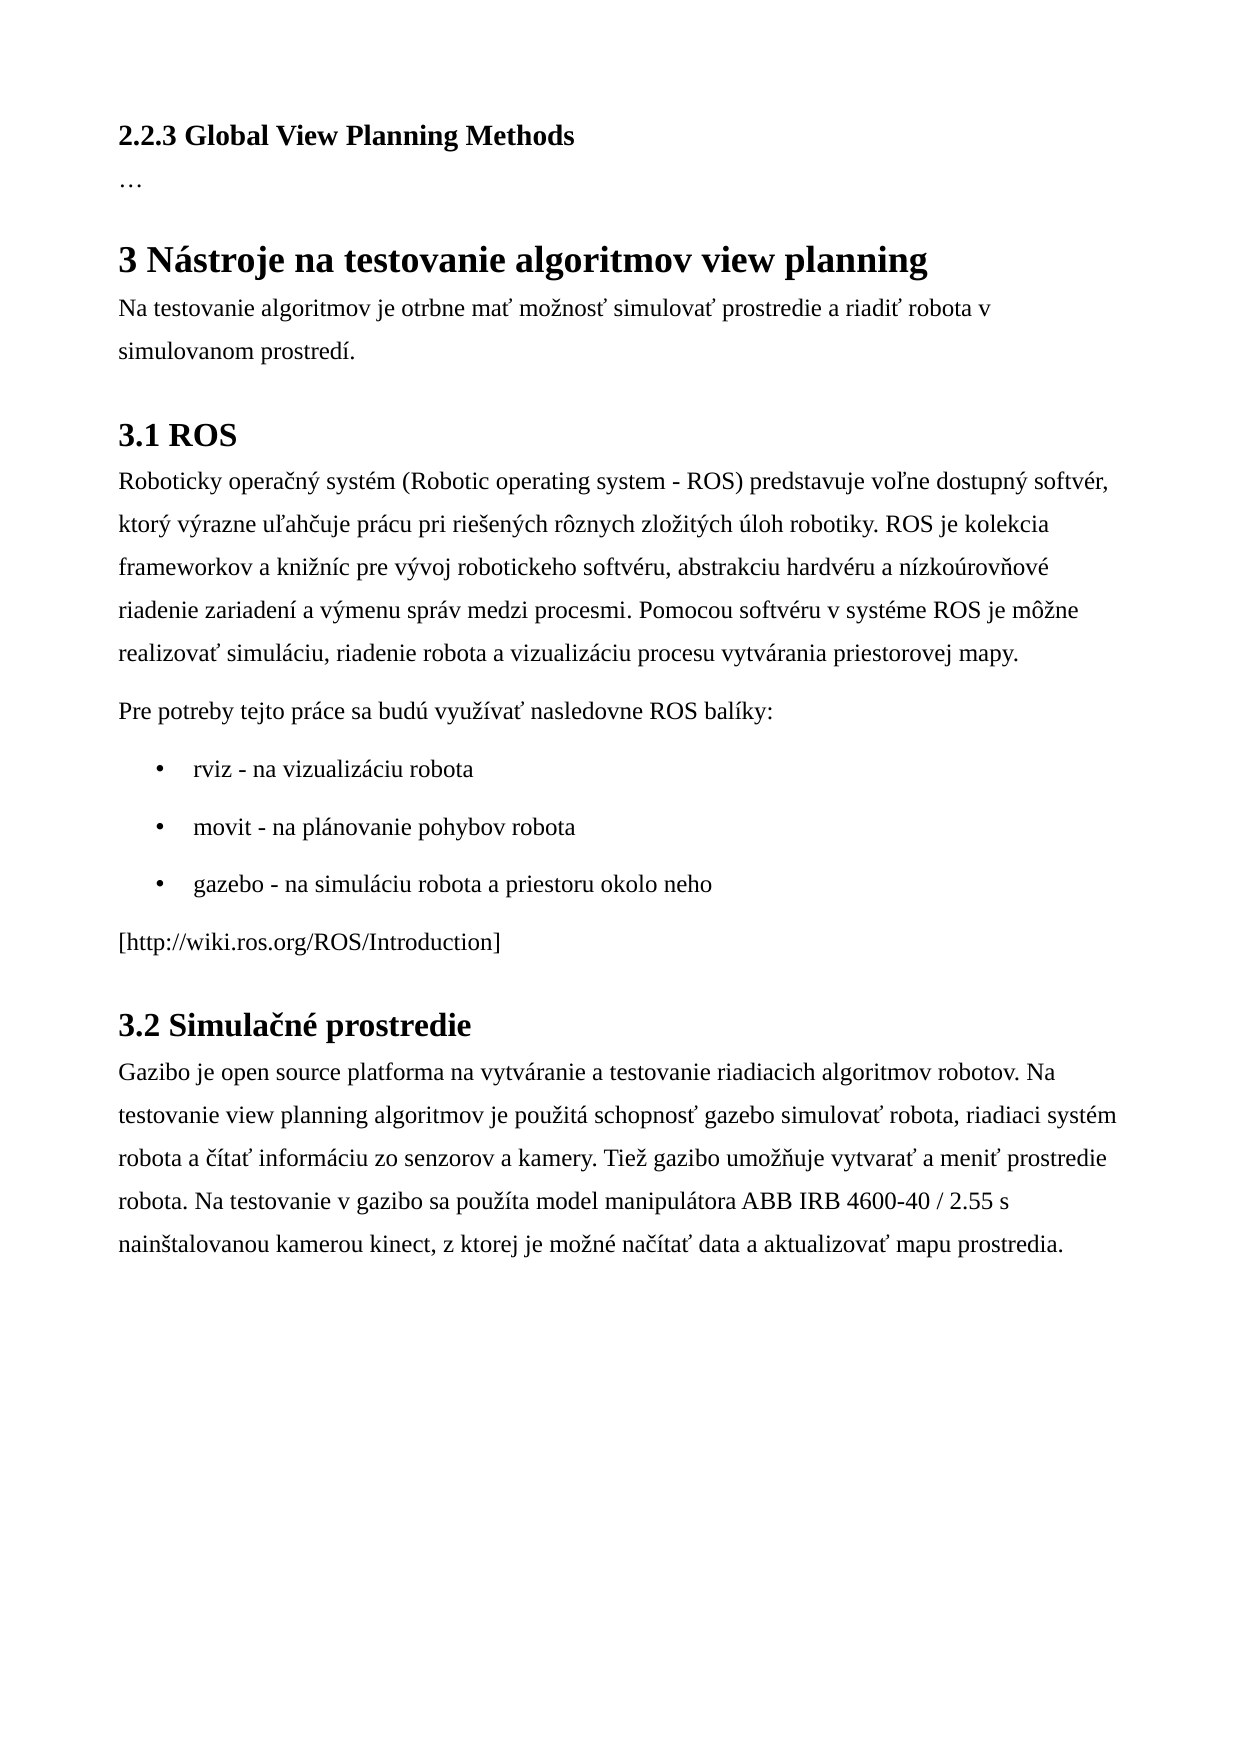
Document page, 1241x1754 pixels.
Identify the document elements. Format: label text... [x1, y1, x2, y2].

subtitle 2.2.3 Global View Planning Methods [118, 118, 1122, 152]
subtitle 3 Nástroje na testovanie algoritmov view planning [118, 237, 1122, 281]
subtitle 3.1 ROS [118, 415, 1122, 453]
text Na testovanie algoritmov je otrbne mať možnosť simulovať prostredie a riadiť robota v simulovanom prostredí. [118, 293, 1122, 365]
subtitle 3.2 Simulačné prostredie [118, 1006, 1122, 1044]
list movit - na plánovanie pohybov robota [156, 812, 1122, 840]
text Pre potreby tejto práce sa budú využívať nasledovne ROS balíky: [118, 696, 1122, 725]
text Roboticky operačný systém (Robotic operating system - ROS) predstavuje voľne dostupný softvér, ktorý výrazne uľahčuje prácu pri riešených rôznych zložitých úloh robotiky. ROS je kolekcia frameworkov a knižníc pre vývoj robotickeho softvéru, abstrakciu hardvéru a nízkoúrovňové riadenie zariadení a výmenu správ medzi procesmi. Pomocou softvéru v systéme ROS je môžne realizovať simuláciu, riadenie robota a vizualizáciu procesu vytvárania priestorovej mapy. [118, 466, 1122, 667]
text [http://wiki.ros.org/ROS/Introduction] [118, 927, 1122, 956]
list gazebo - na simuláciu robota a priestoru okolo neho [156, 869, 1122, 898]
list rviz - na vizualizáciu robota [156, 754, 1122, 783]
text … [118, 164, 1122, 193]
text Gazibo je open source platforma na vytváranie a testovanie riadiacich algoritmov robotov. Na testovanie view planning algoritmov je použitá schopnosť gazebo simulovať robota, riadiaci systém robota a čítať informáciu zo senzorov a kamery. Tiež gazibo umožňuje vytvarať a meniť prostredie robota. Na testovanie v gazibo sa použíta model manipulátora ABB IRB 4600-40 / 2.55 s nainštalovanou kamerou kinect, z ktorej je možné načítať data a aktualizovať mapu prostredia. [118, 1057, 1122, 1258]
